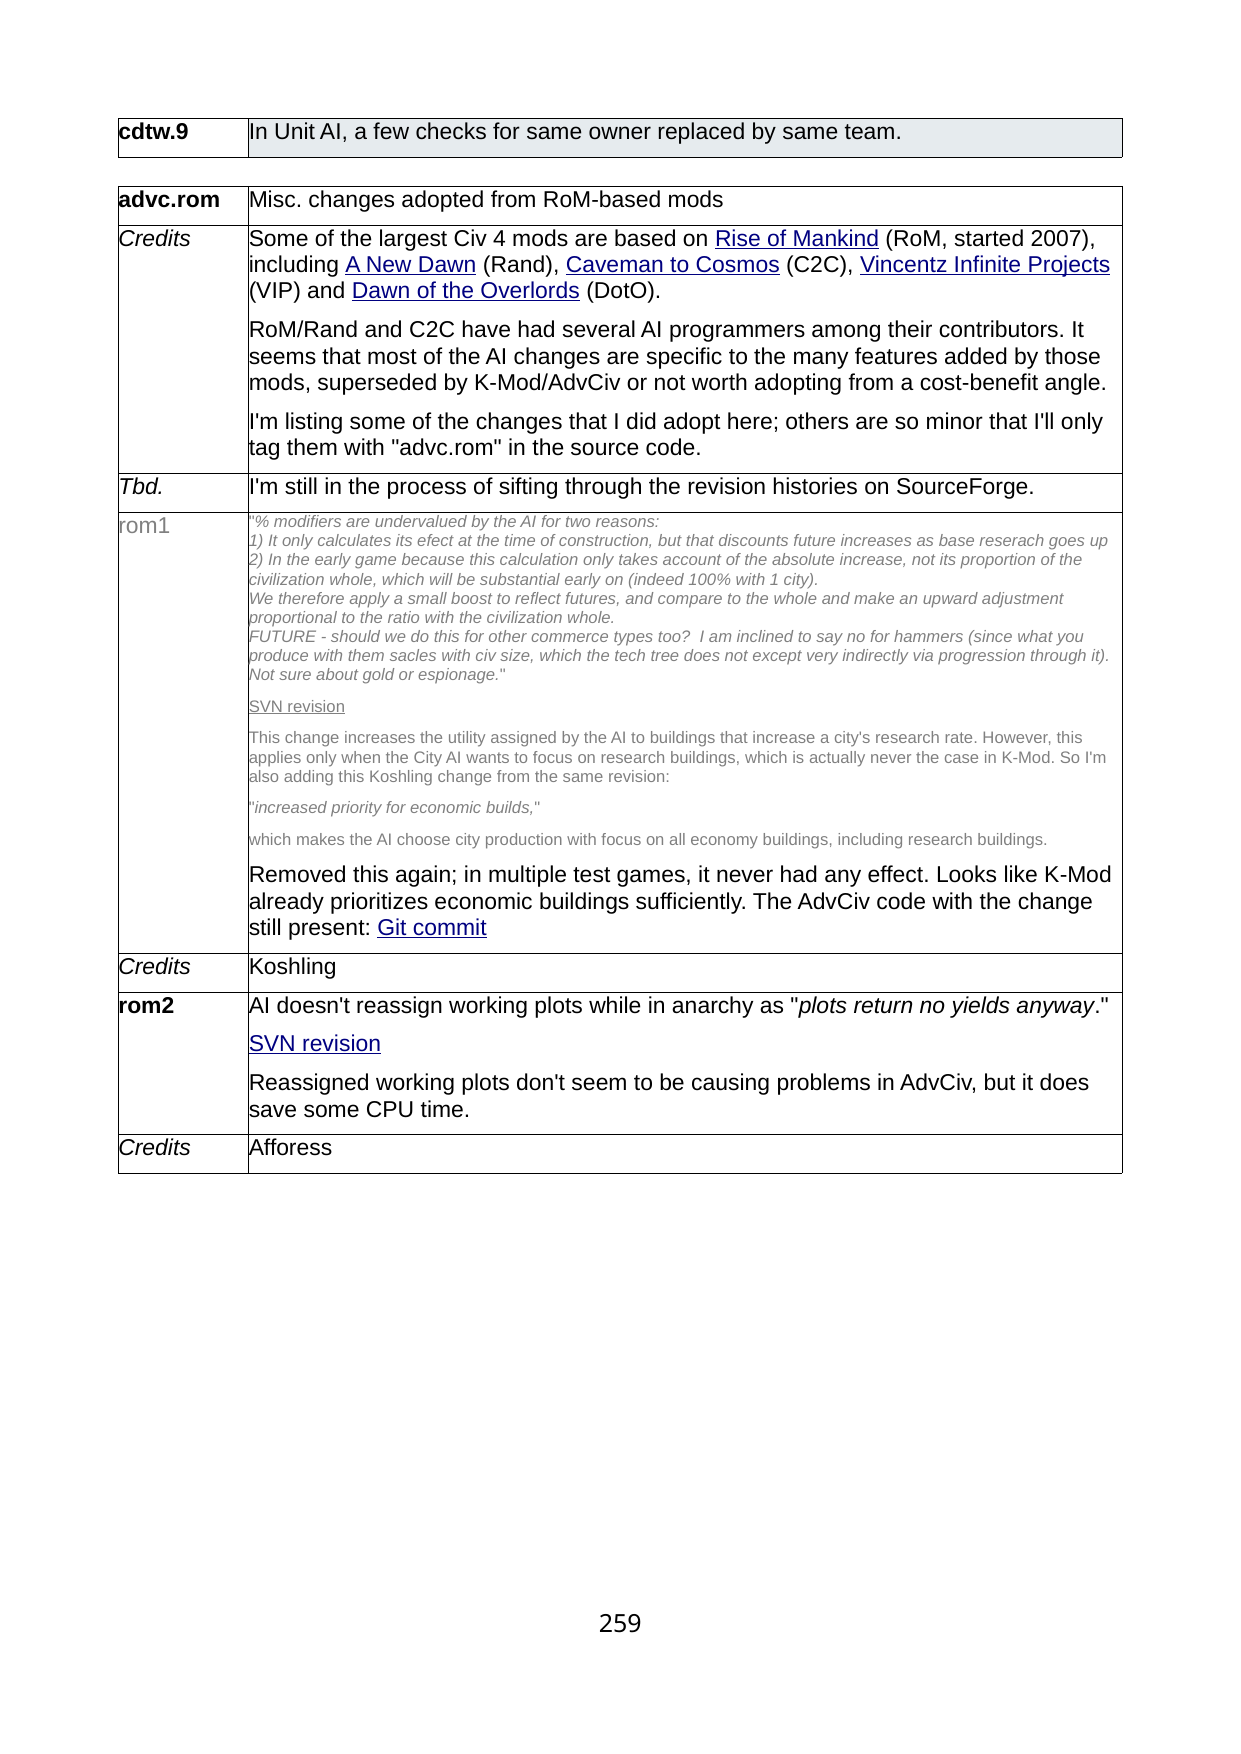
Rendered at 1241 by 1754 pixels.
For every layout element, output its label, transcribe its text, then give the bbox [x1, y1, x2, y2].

table_cell Koshling [249, 954, 1122, 992]
table_header advc.rom [119, 187, 248, 225]
table_cell Credits [119, 226, 248, 473]
table_cell I'm still in the process of sifting through the revision histories on SourceForge. [249, 474, 1122, 512]
table_cell Credits [119, 1135, 248, 1173]
table_cell Tbd. [119, 474, 248, 512]
table_cell AI doesn't reassign working plots while in anarchy as "plots return no yields anyway." SVN revision Reassigned working plots don't seem to be causing problems in AdvCiv, but it does save some CPU time. [249, 993, 1122, 1134]
table_cell "% modifiers are undervalued by the AI for two reasons: 1) It only calculates its efect at the time of construction, but that discounts future increases as base reserach goes up 2) In the early game because this calculation only takes account of the absolute increase, not its proportion of the civilization whole, which will be substantial early on (indeed 100% with 1 city). We therefore apply a small boost to reflect futures, and compare to the whole and make an upward adjustment proportional to the ratio with the civilization whole. FUTURE - should we do this for other commerce types too? I am inclined to say no for hammers (since what you produce with them sacles with civ size, which the tech tree does not except very indirectly via progression through it). Not sure about gold or espionage." SVN revision This change increases the utility assigned by the AI to buildings that increase a city's research rate. However, this applies only when the City AI wants to focus on research buildings, which is actually never the case in K-Mod. So I'm also adding this Koshling change from the same revision: "increased priority for economic builds," which makes the AI choose city production with focus on all economy buildings, including research buildings. Removed this again; in multiple test games, it never had any effect. Looks like K‑Mod already prioritizes economic buildings sufficiently. The AdvCiv code with the change still present: Git commit [249, 513, 1122, 953]
table_cell Some of the largest Civ 4 mods are based on Rise of Mankind (RoM, started 2007), including A New Dawn (Rand), Caveman to Cosmos (C2C), Vincentz Infinite Projects (VIP) and Dawn of the Overlords (DotO). RoM/Rand and C2C have had several AI programmers among their contributors. It seems that most of the AI changes are specific to the many features added by those mods, superseded by K-Mod/AdvCiv or not worth adopting from a cost-benefit angle. I'm listing some of the changes that I did adopt here; others are so minor that I'll only tag them with "advc.rom" in the source code. [249, 226, 1122, 473]
table_cell Credits [119, 954, 248, 992]
table_cell cdtw.9 [119, 119, 248, 157]
table_cell rom1 [119, 513, 248, 953]
table_cell In Unit AI, a few checks for same owner replaced by same team. [249, 119, 1122, 157]
table_cell rom2 [119, 993, 248, 1134]
table_header Misc. changes adopted from RoM-based mods [249, 187, 1122, 225]
table_cell Afforess [249, 1135, 1122, 1173]
